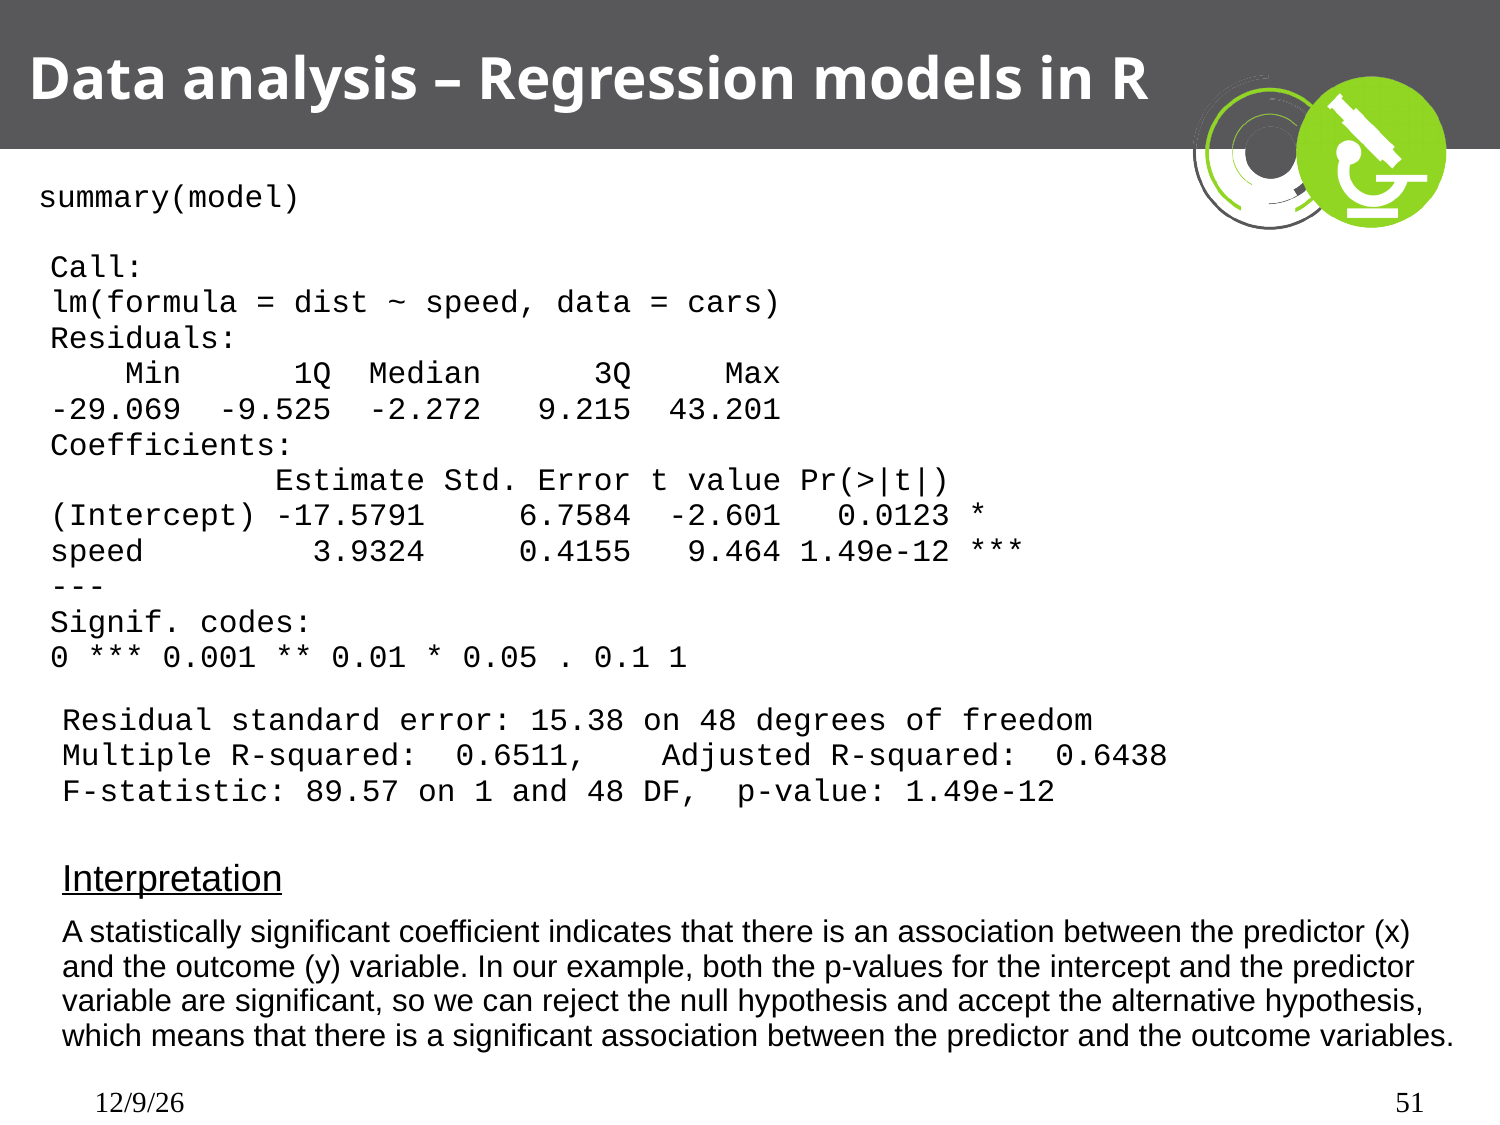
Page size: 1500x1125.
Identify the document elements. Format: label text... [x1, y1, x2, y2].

text_box Residual standard error: 15.38 on 48 degrees of freedom Multiple R-squared: 0.6511, Adjusted R-squared: 0.6438 F-statistic: 89.57 on 1 and 48 DF, p-value: 1.49e-12 [47, 696, 1229, 827]
text_box summary(model) [23, 174, 333, 225]
text_box A statistically significant coefficient indicates that there is an association between the predictor (x) and the outcome (y) variable. In our example, both the p-values for the intercept and the predictor variable are significant, so we can reject the null hypothesis and accept the alternative hypothesis, which means that there is a significant association between the predictor and the outcome variables. [47, 906, 1489, 1061]
picture [1188, 69, 1453, 236]
text_box Interpretation [47, 849, 298, 907]
text_box Call: lm(formula = dist ~ speed, data = cars) Residuals: Min 1Q Median 3Q Max -29.069 -9.525 -2.272 9.215 43.201 Coefficients: Estimate Std. Error t value Pr(>|t|) (Intercept) -17.5791 6.7584 -2.601 0.0123 * speed 3.9324 0.4155 9.464 1.49e-12 *** --- Signif. codes: 0 *** 0.001 ** 0.01 * 0.05 . 0.1 1 [35, 244, 1406, 851]
title Data analysis – Regression models in R [0, 0, 1193, 154]
